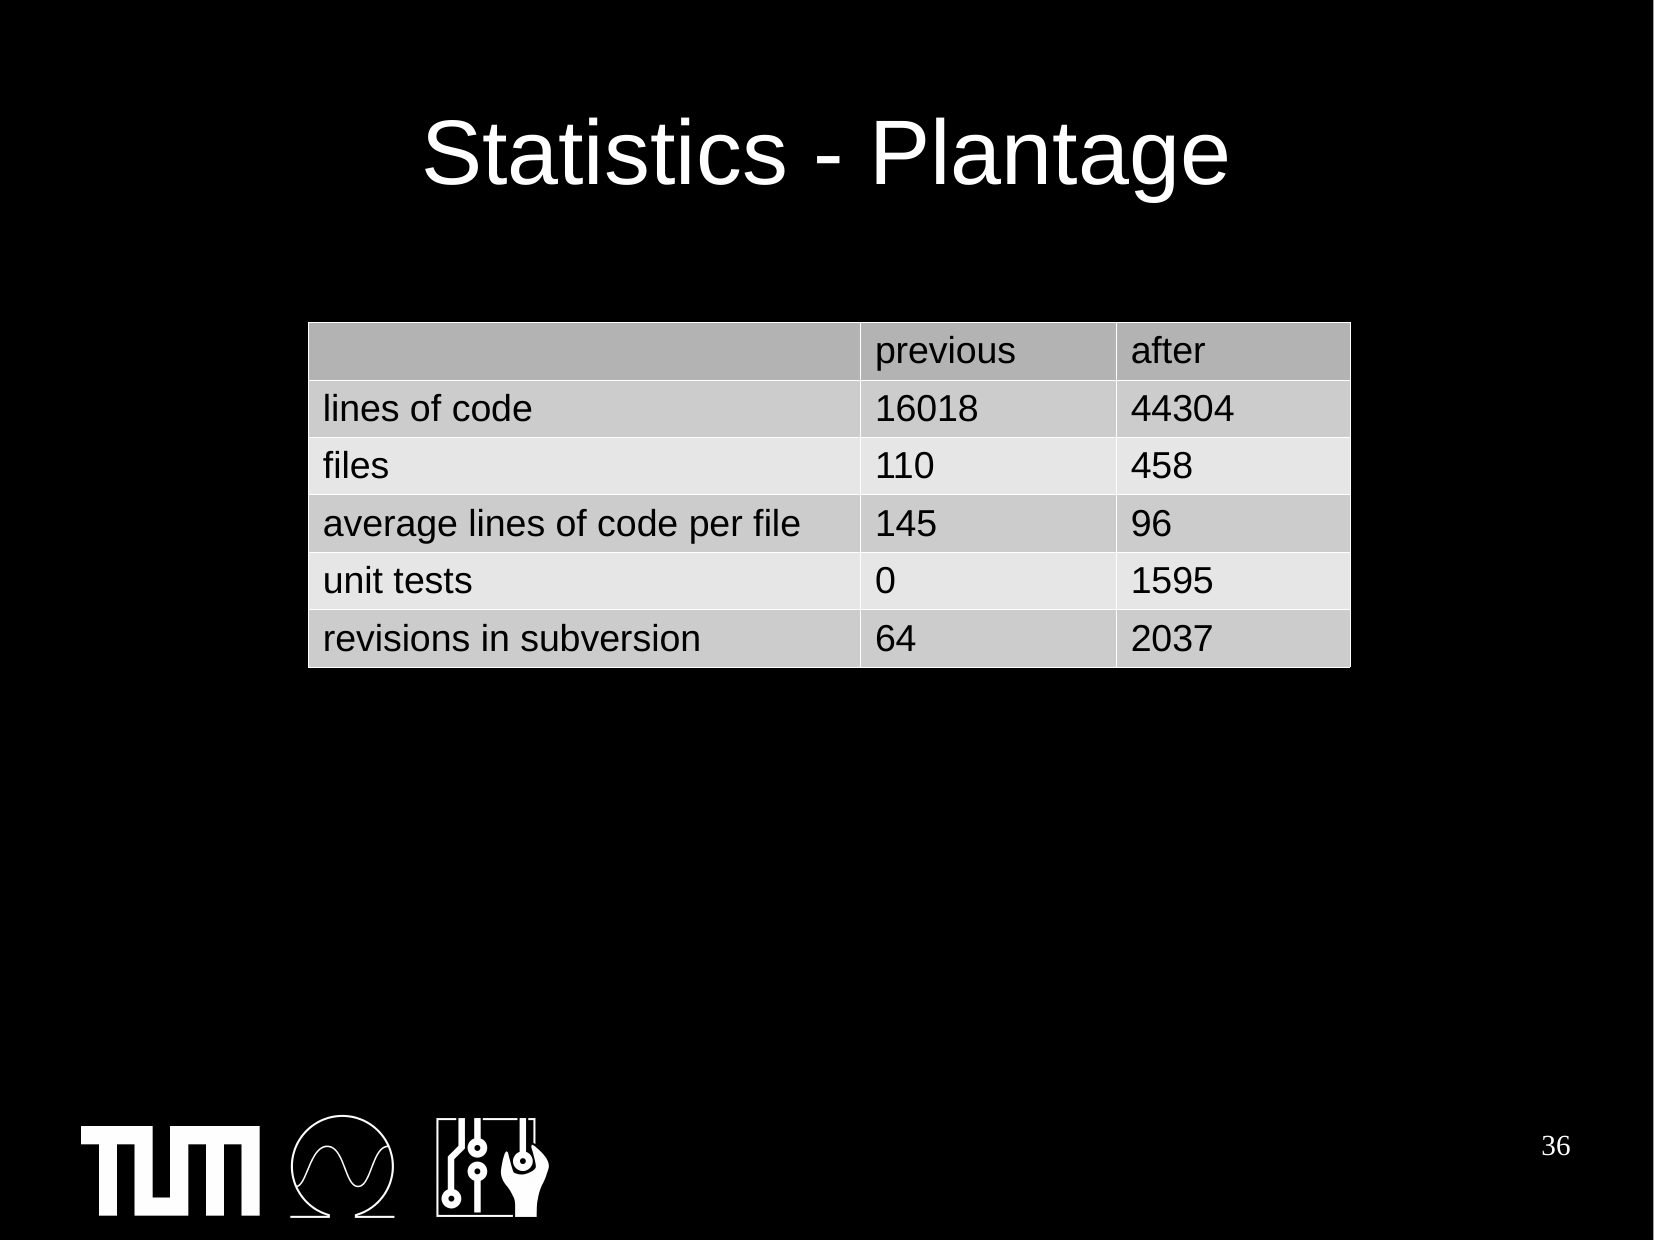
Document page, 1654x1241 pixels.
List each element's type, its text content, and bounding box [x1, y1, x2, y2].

table_cell 2037 [1117, 610, 1350, 667]
table_cell 0 [861, 553, 1116, 609]
table_cell files [309, 438, 860, 494]
table_cell 44304 [1117, 381, 1350, 437]
table_cell 110 [861, 438, 1116, 494]
table_header after [1117, 323, 1350, 380]
picture [283, 1108, 402, 1227]
table_cell 1595 [1117, 553, 1350, 609]
table_cell lines of code [309, 381, 860, 437]
table_cell 458 [1117, 438, 1350, 494]
table_header previous [861, 323, 1116, 380]
table_cell 16018 [861, 381, 1116, 437]
table_cell 96 [1117, 495, 1350, 552]
table_cell average lines of code per file [309, 495, 860, 552]
picture [63, 1108, 272, 1227]
table_header [309, 323, 860, 380]
picture [425, 1108, 554, 1227]
table_cell 145 [861, 495, 1116, 552]
title Statistics - Plantage [82, 49, 1571, 257]
table_cell revisions in subversion [309, 610, 860, 667]
table_cell 64 [861, 610, 1116, 667]
table_cell unit tests [309, 553, 860, 609]
